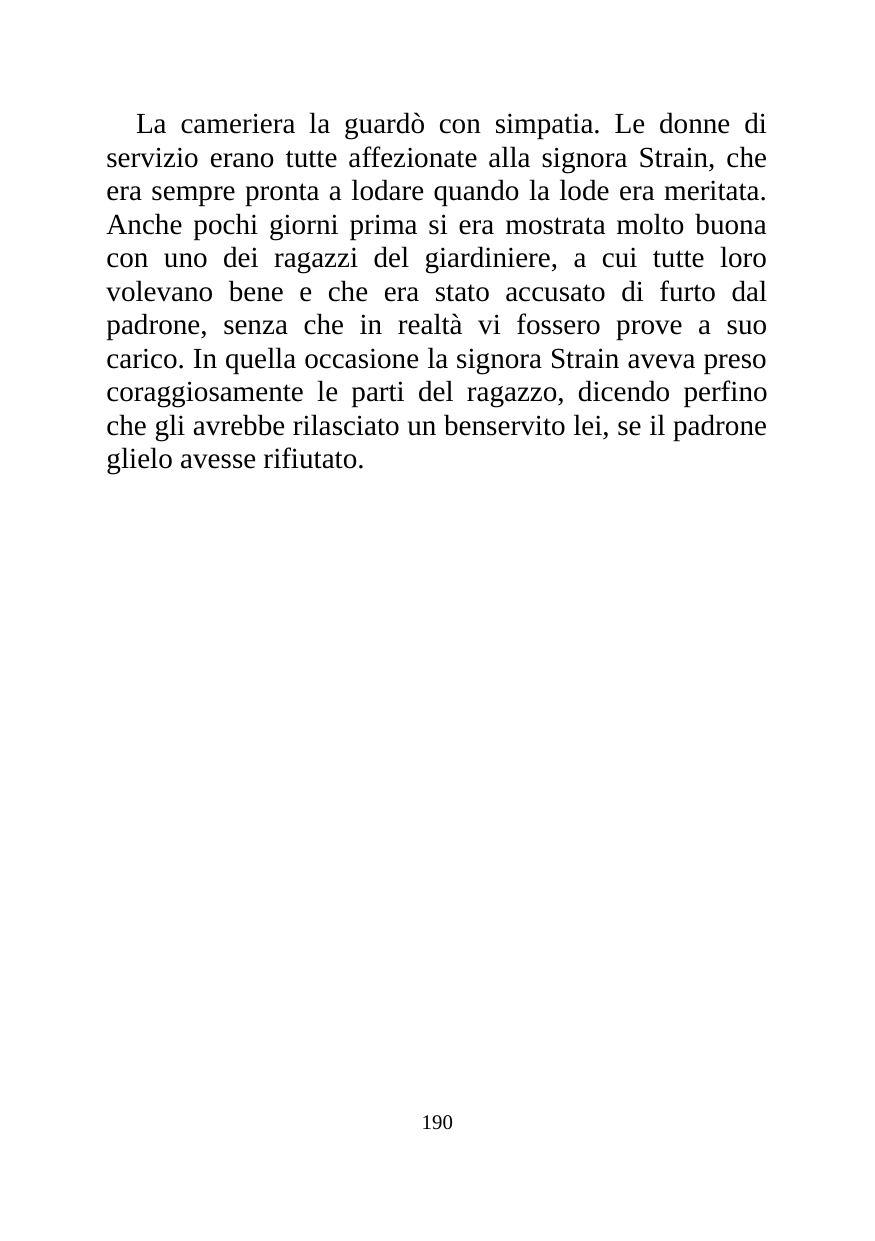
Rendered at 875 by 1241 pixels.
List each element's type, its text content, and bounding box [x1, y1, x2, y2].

text La cameriera la guardò con simpatia. Le donne di servizio erano tutte affezionate alla signora Strain, che era sempre pronta a lodare quando la lode era meritata. Anche pochi giorni prima si era mostrata molto buona con uno dei ragazzi del giardiniere, a cui tutte loro volevano bene e che era stato accusato di furto dal padrone, senza che in realtà vi fossero prove a suo carico. In quella occasione la signora Strain aveva preso coraggiosamente le parti del ragazzo, dicendo perfino che gli avrebbe rilasciato un benservito lei, se il padrone glielo avesse rifiutato. [106, 106, 768, 475]
